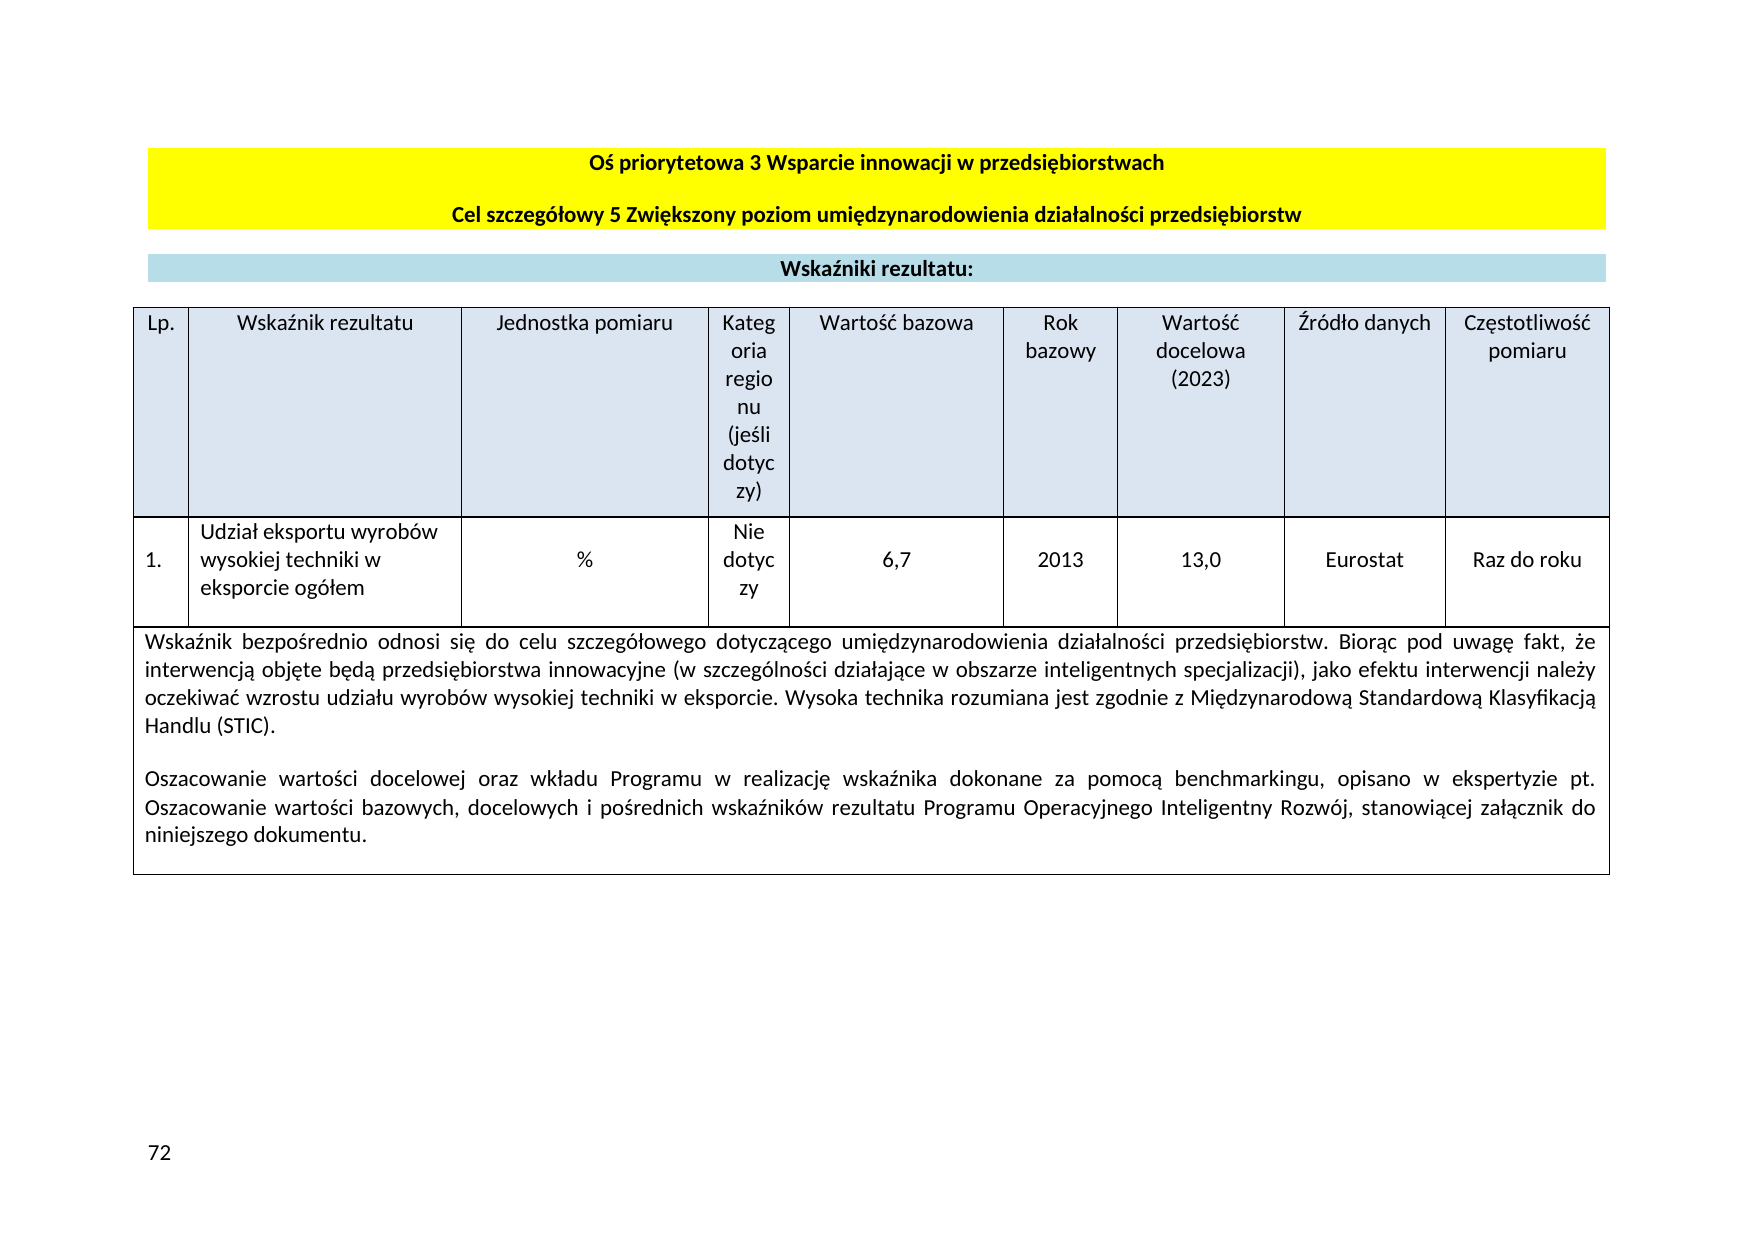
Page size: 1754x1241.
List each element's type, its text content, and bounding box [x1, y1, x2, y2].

table_cell Raz do roku [1446, 518, 1609, 626]
table_header Rok bazowy [1004, 308, 1117, 516]
text Oś priorytetowa 3 Wsparcie innowacji w przedsiębiorstwach [148, 148, 1606, 176]
table_cell Eurostat [1285, 518, 1445, 626]
table_header Jednostka pomiaru [462, 308, 708, 516]
table_header Wskaźnik rezultatu [189, 308, 461, 516]
table_header Wartość bazowa [790, 308, 1003, 516]
table_header Kategoria regionu (jeśli dotyczy) [709, 308, 789, 516]
text Wskaźniki rezultatu: [148, 254, 1606, 282]
table_cell Nie dotyczy [709, 518, 789, 626]
table_cell Wskaźnik bezpośrednio odnosi się do celu szczegółowego dotyczącego umiędzynarodowienia działalności przedsiębiorstw. Biorąc pod uwagę fakt, że interwencją objęte będą przedsiębiorstwa innowacyjne (w szczególności działające w obszarze inteligentnych specjalizacji), jako efektu interwencji należy oczekiwać wzrostu udziału wyrobów wysokiej techniki w eksporcie. Wysoka technika rozumiana jest zgodnie z Międzynarodową Standardową Klasyfikacją Handlu (STIC). Oszacowanie wartości docelowej oraz wkładu Programu w realizację wskaźnika dokonane za pomocą benchmarkingu, opisano w ekspertyzie pt. Oszacowanie wartości bazowych, docelowych i pośrednich wskaźników rezultatu Programu Operacyjnego Inteligentny Rozwój, stanowiącej załącznik do niniejszego dokumentu. [134, 628, 1609, 874]
table_cell % [462, 518, 708, 626]
table_cell 13,0 [1118, 518, 1284, 626]
table_header Częstotliwość pomiaru [1446, 308, 1609, 516]
table_cell Udział eksportu wyrobów wysokiej techniki w eksporcie ogółem [189, 518, 461, 626]
table_header Lp. [134, 308, 188, 516]
table_cell 2013 [1004, 518, 1117, 626]
table_header Wartość docelowa (2023) [1118, 308, 1284, 516]
table_header Źródło danych [1285, 308, 1445, 516]
text Cel szczegółowy 5 Zwiększony poziom umiędzynarodowienia działalności przedsiębiorstw [148, 201, 1606, 229]
table_cell 1. [134, 518, 188, 626]
table_cell 6,7 [790, 518, 1003, 626]
